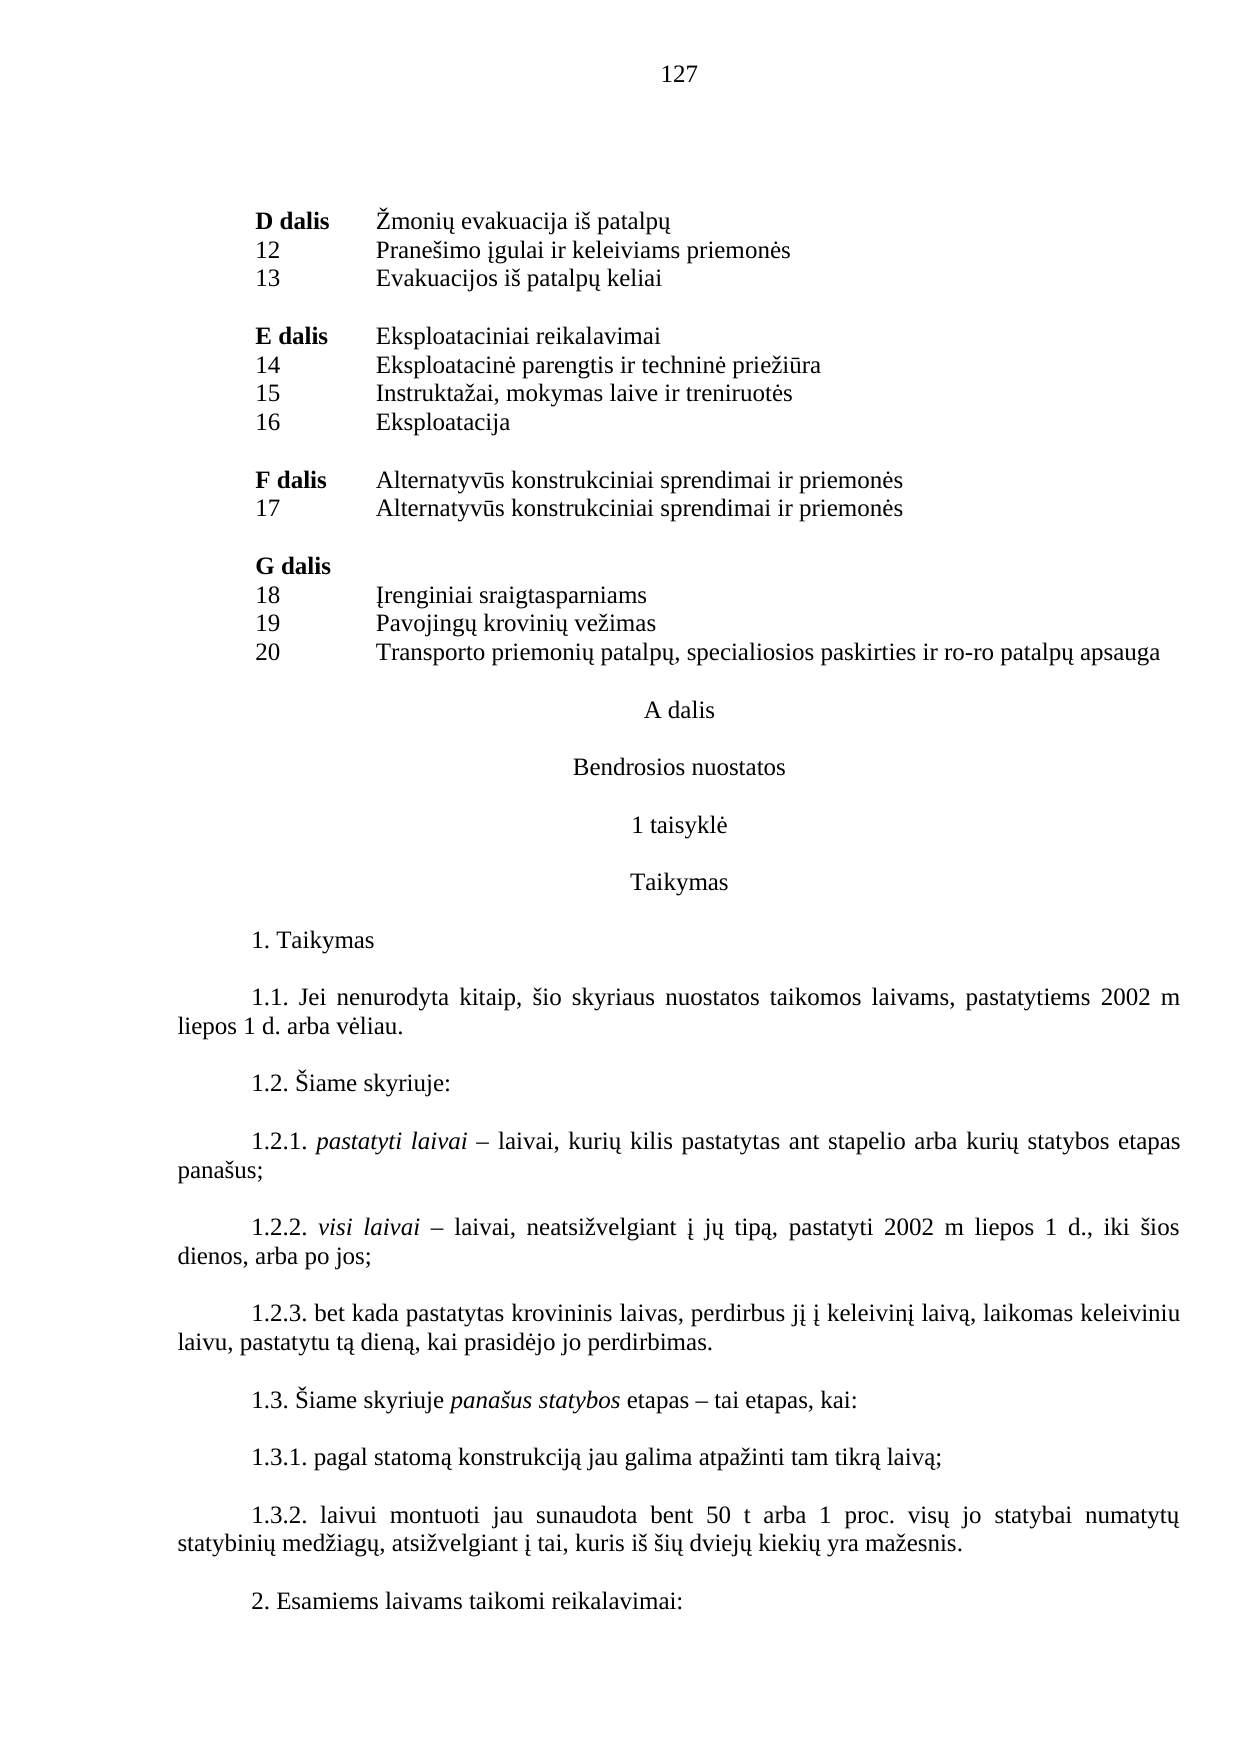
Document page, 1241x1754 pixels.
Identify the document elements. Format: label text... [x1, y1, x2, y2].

table_cell [1177, 522, 1181, 551]
text Bendrosios nuostatos [177, 752, 1181, 781]
table_cell [177, 292, 181, 321]
table_cell [177, 436, 181, 465]
table_cell 19 [367, 609, 371, 637]
text 1.3.1. pagal statomą konstrukciją jau galima atpažinti tam tikrą laivą; [177, 1442, 1181, 1471]
text Taikymas [177, 867, 1181, 896]
table_cell 19 [177, 609, 181, 637]
text 1.3. Šiame skyriuje panašus statybos etapas – tai etapas, kai: [177, 1385, 1181, 1413]
table_cell [177, 177, 181, 206]
table_cell 13 [177, 264, 181, 292]
table_cell [1177, 436, 1181, 465]
table_cell 17 [177, 494, 181, 522]
table_cell [367, 177, 371, 206]
table_cell 18 [177, 580, 181, 608]
table_cell 16 [367, 407, 371, 436]
text 1.2.3. bet kada pastatytas krovininis laivas, perdirbus jį į keleivinį laivą, laikomas keleiviniu laivu, pastatytu tą dieną, kai prasidėjo jo perdirbimas. [177, 1298, 1181, 1356]
text 1 taisyklė [177, 810, 1181, 838]
text 1.2.2. visi laivai – laivai, neatsižvelgiant į jų tipą, pastatyti 2002 m liepos 1 d., iki šios dienos, arba po jos; [177, 1212, 1181, 1270]
table_cell [371, 436, 376, 465]
text 1. Taikymas [177, 925, 1181, 953]
table_cell 12 [367, 235, 371, 263]
table_cell 20 [177, 637, 181, 666]
table_cell 12 [177, 235, 181, 263]
table_cell 17 [367, 494, 371, 522]
table_cell [371, 177, 376, 206]
text 1.2.1. pastatyti laivai – laivai, kurių kilis pastatytas ant stapelio arba kurių statybos etapas panašus; [177, 1126, 1181, 1183]
text 1.1. Jei nenurodyta kitaip, šio skyriaus nuostatos taikomos laivams, pastatytiems 2002 m liepos 1 d. arba vėliau. [177, 982, 1181, 1040]
table_cell [371, 522, 376, 551]
table_cell [371, 551, 376, 580]
table_cell [367, 292, 371, 321]
table_cell [177, 522, 181, 551]
table_cell 14 [177, 350, 181, 378]
table_cell [1177, 551, 1181, 580]
table_cell [367, 436, 371, 465]
table_cell 13 [367, 264, 371, 292]
table_cell 14 [367, 350, 371, 378]
table_cell 15 [367, 379, 371, 407]
text 1.2. Šiame skyriuje: [177, 1068, 1181, 1097]
text 1.3.2. laivui montuoti jau sunaudota bent 50 t arba 1 proc. visų jo statybai numatytų statybinių medžiagų, atsižvelgiant į tai, kuris iš šių dviejų kiekių yra mažesnis. [177, 1500, 1181, 1557]
table_cell [371, 292, 376, 321]
text 2. Esamiems laivams taikomi reikalavimai: [177, 1586, 1181, 1615]
table_cell [367, 522, 371, 551]
text A dalis [177, 695, 1181, 723]
table_cell 15 [177, 379, 181, 407]
table_cell [1177, 292, 1181, 321]
table_cell [1177, 177, 1181, 206]
table_cell 18 [367, 580, 371, 608]
table_cell 20 [367, 637, 371, 666]
table_cell 16 [177, 407, 181, 436]
